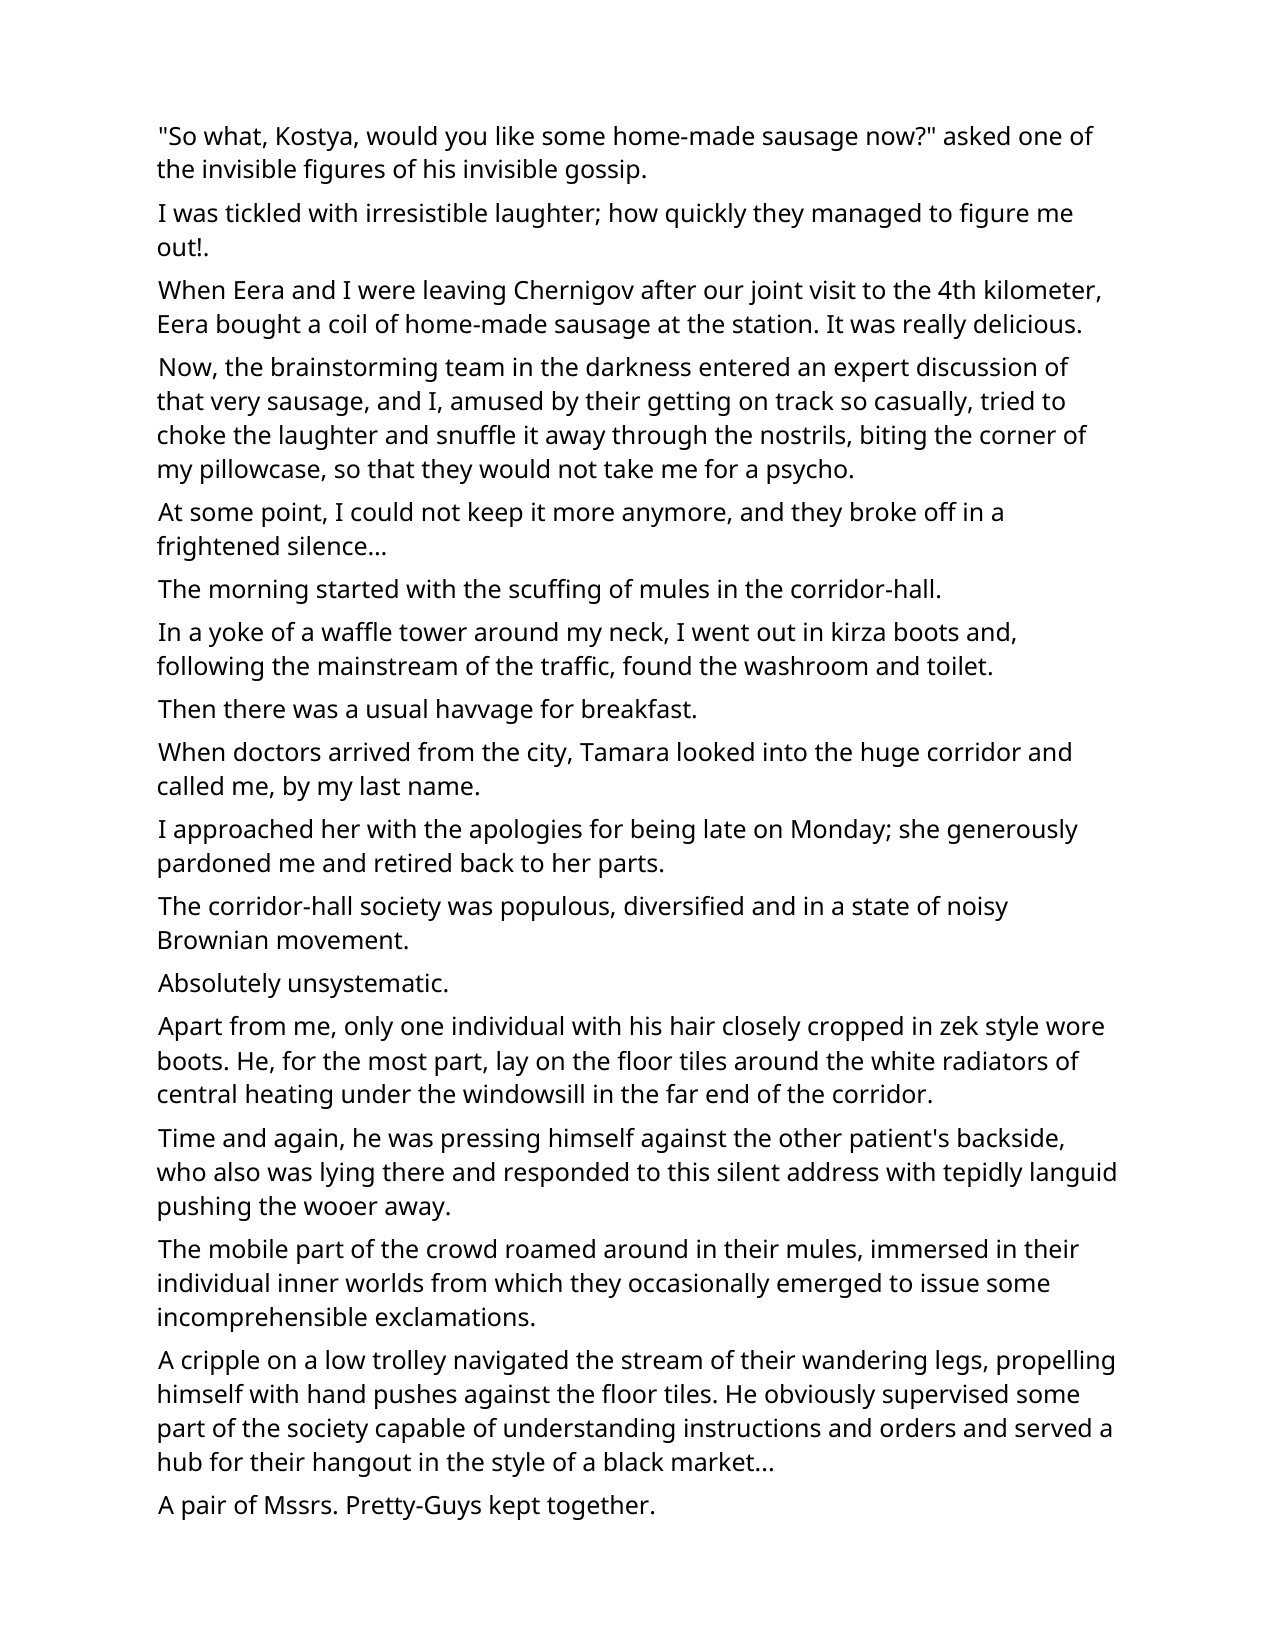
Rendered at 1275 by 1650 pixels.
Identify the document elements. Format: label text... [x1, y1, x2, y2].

text A pair of Mssrs. Pretty-Guys kept together. [156, 1488, 1118, 1522]
text I approached her with the apologies for being late on Monday; she generously pardoned me and retired back to her parts. [156, 812, 1118, 880]
text The mobile part of the crowd roamed around in their mules, immersed in their individual inner worlds from which they occasionally emerged to issue some incomprehensible exclamations. [156, 1231, 1118, 1333]
text The morning started with the scuffing of mules in the corridor-hall. [156, 572, 1118, 606]
text The corridor-hall society was populous, diversified and in a state of noisy Brownian movement. [156, 889, 1118, 957]
text Time and again, he was pressing himself against the other patient's backside, who also was lying there and responded to this silent address with tepidly languid pushing the wooer away. [156, 1120, 1118, 1222]
text Now, the brainstorming team in the darkness entered an expert discussion of that very sausage, and I, amused by their getting on track so casually, tried to choke the laughter and snuffle it away through the nostrils, biting the corner of my pillowcase, so that they would not take me for a psycho. [156, 349, 1118, 486]
text Then there was a usual havvage for breakfast. [156, 692, 1118, 726]
text Absolutely unsystematic. [156, 966, 1118, 1000]
text When doctors arrived from the city, Tamara looked into the huge corridor and called me, by my last name. [156, 735, 1118, 803]
text Apart from me, only one individual with his hair closely cropped in zek style wore boots. He, for the most part, lay on the floor tiles around the white radiators of central heating under the windowsill in the far end of the corridor. [156, 1009, 1118, 1111]
text A cripple on a low trolley navigated the stream of their wandering legs, propelling himself with hand pushes against the floor tiles. He obviously supervised some part of the society capable of understanding instructions and orders and served a hub for their hangout in the style of a black market... [156, 1342, 1118, 1479]
text When Eera and I were leaving Chernigov after our joint visit to the 4th kilometer, Eera bought a coil of home-made sausage at the station. It was really delicious. [156, 272, 1118, 340]
text At some point, I could not keep it more anymore, and they broke off in a frightened silence… [156, 494, 1118, 563]
text In a yoke of a waffle tower around my neck, I went out in kirza boots and, following the mainstream of the traffic, found the washroom and toilet. [156, 615, 1118, 683]
text "So what, Kostya, would you like some home-made sausage now?" asked one of the invisible figures of his invisible gossip. [156, 118, 1118, 186]
text I was tickled with irresistible laughter; how quickly they managed to figure me out!. [156, 195, 1118, 263]
